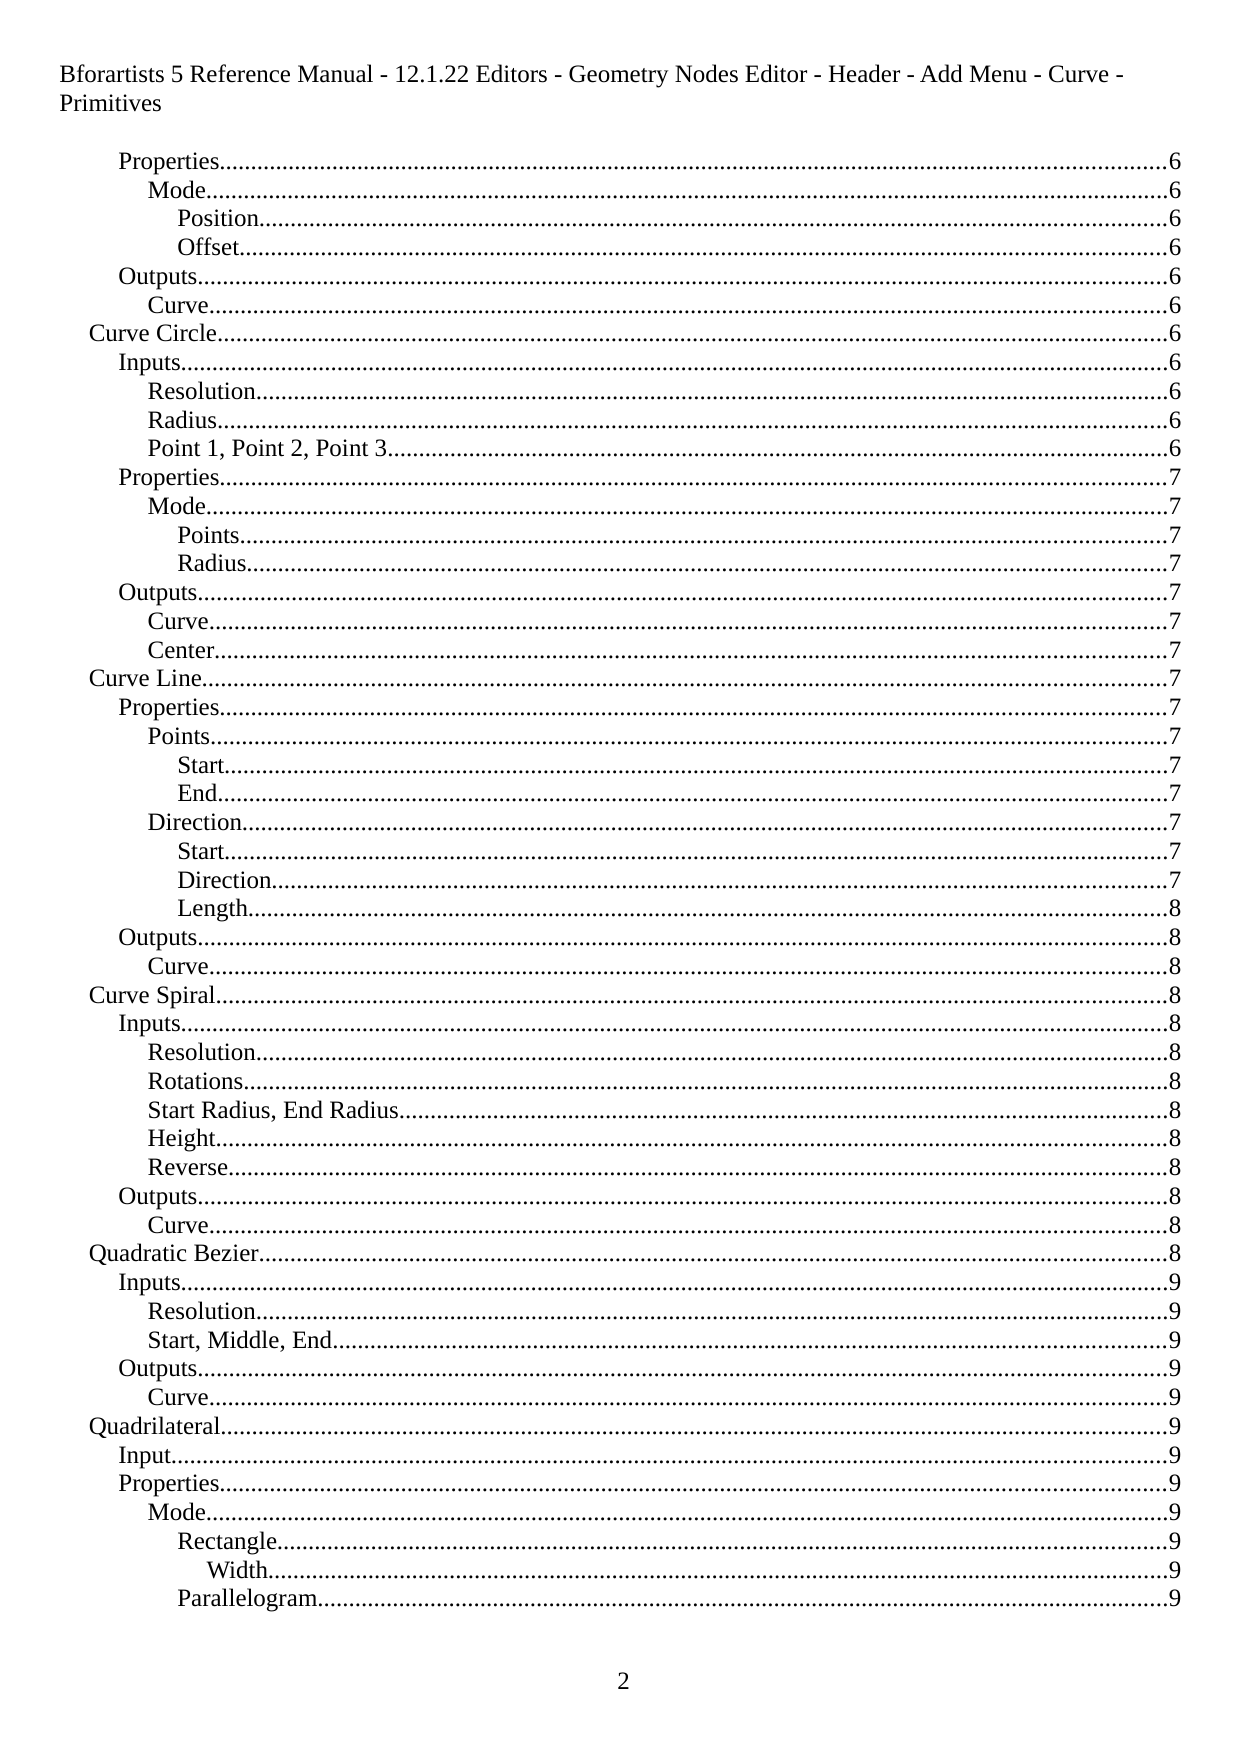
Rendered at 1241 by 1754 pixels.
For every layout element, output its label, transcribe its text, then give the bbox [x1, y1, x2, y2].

text Inputs 8 [118, 1008, 1181, 1037]
text Height 8 [147, 1123, 1181, 1152]
text Input 9 [118, 1440, 1181, 1468]
text Properties 7 [118, 462, 1181, 491]
text Width 9 [206, 1555, 1181, 1583]
text Length 8 [177, 893, 1181, 922]
text Outputs 9 [118, 1353, 1181, 1382]
text Properties 9 [118, 1468, 1181, 1497]
text Start 7 [177, 836, 1181, 865]
text Curve 6 [147, 290, 1181, 318]
text Direction 7 [177, 865, 1181, 893]
text Outputs 8 [118, 922, 1181, 951]
text Outputs 6 [118, 261, 1181, 290]
text Parallelogram 9 [177, 1583, 1181, 1612]
text Start Radius, End Radius 8 [147, 1095, 1181, 1123]
text Curve 7 [147, 606, 1181, 635]
text Points 7 [147, 721, 1181, 750]
text Radius 6 [147, 405, 1181, 433]
text Curve Spiral 8 [88, 980, 1181, 1008]
text Radius 7 [177, 548, 1181, 577]
text Resolution 8 [147, 1037, 1181, 1066]
text Rectangle 9 [177, 1526, 1181, 1555]
text Point 1, Point 2, Point 3 6 [147, 433, 1181, 462]
text Properties 6 [118, 146, 1181, 175]
text Inputs 6 [118, 347, 1181, 376]
text Rotations 8 [147, 1066, 1181, 1095]
text Inputs 9 [118, 1267, 1181, 1296]
text Curve 8 [147, 1210, 1181, 1238]
text Start, Middle, End 9 [147, 1325, 1181, 1353]
text Quadrilateral 9 [88, 1411, 1181, 1440]
text Direction 7 [147, 807, 1181, 836]
text Reverse 8 [147, 1152, 1181, 1181]
text Resolution 9 [147, 1296, 1181, 1325]
text Offset 6 [177, 232, 1181, 261]
text Center 7 [147, 635, 1181, 663]
text Curve Line 7 [88, 663, 1181, 692]
text Mode 9 [147, 1497, 1181, 1526]
text Position 6 [177, 203, 1181, 232]
text Resolution 6 [147, 376, 1181, 405]
text Points 7 [177, 520, 1181, 548]
text Outputs 7 [118, 577, 1181, 606]
text Start 7 [177, 750, 1181, 778]
text Curve 9 [147, 1382, 1181, 1411]
text Quadratic Bezier 8 [88, 1238, 1181, 1267]
text Curve Circle 6 [88, 318, 1181, 347]
text Outputs 8 [118, 1181, 1181, 1210]
text Mode 7 [147, 491, 1181, 520]
text Properties 7 [118, 692, 1181, 721]
text Curve 8 [147, 951, 1181, 980]
text Mode 6 [147, 175, 1181, 203]
text End 7 [177, 778, 1181, 807]
